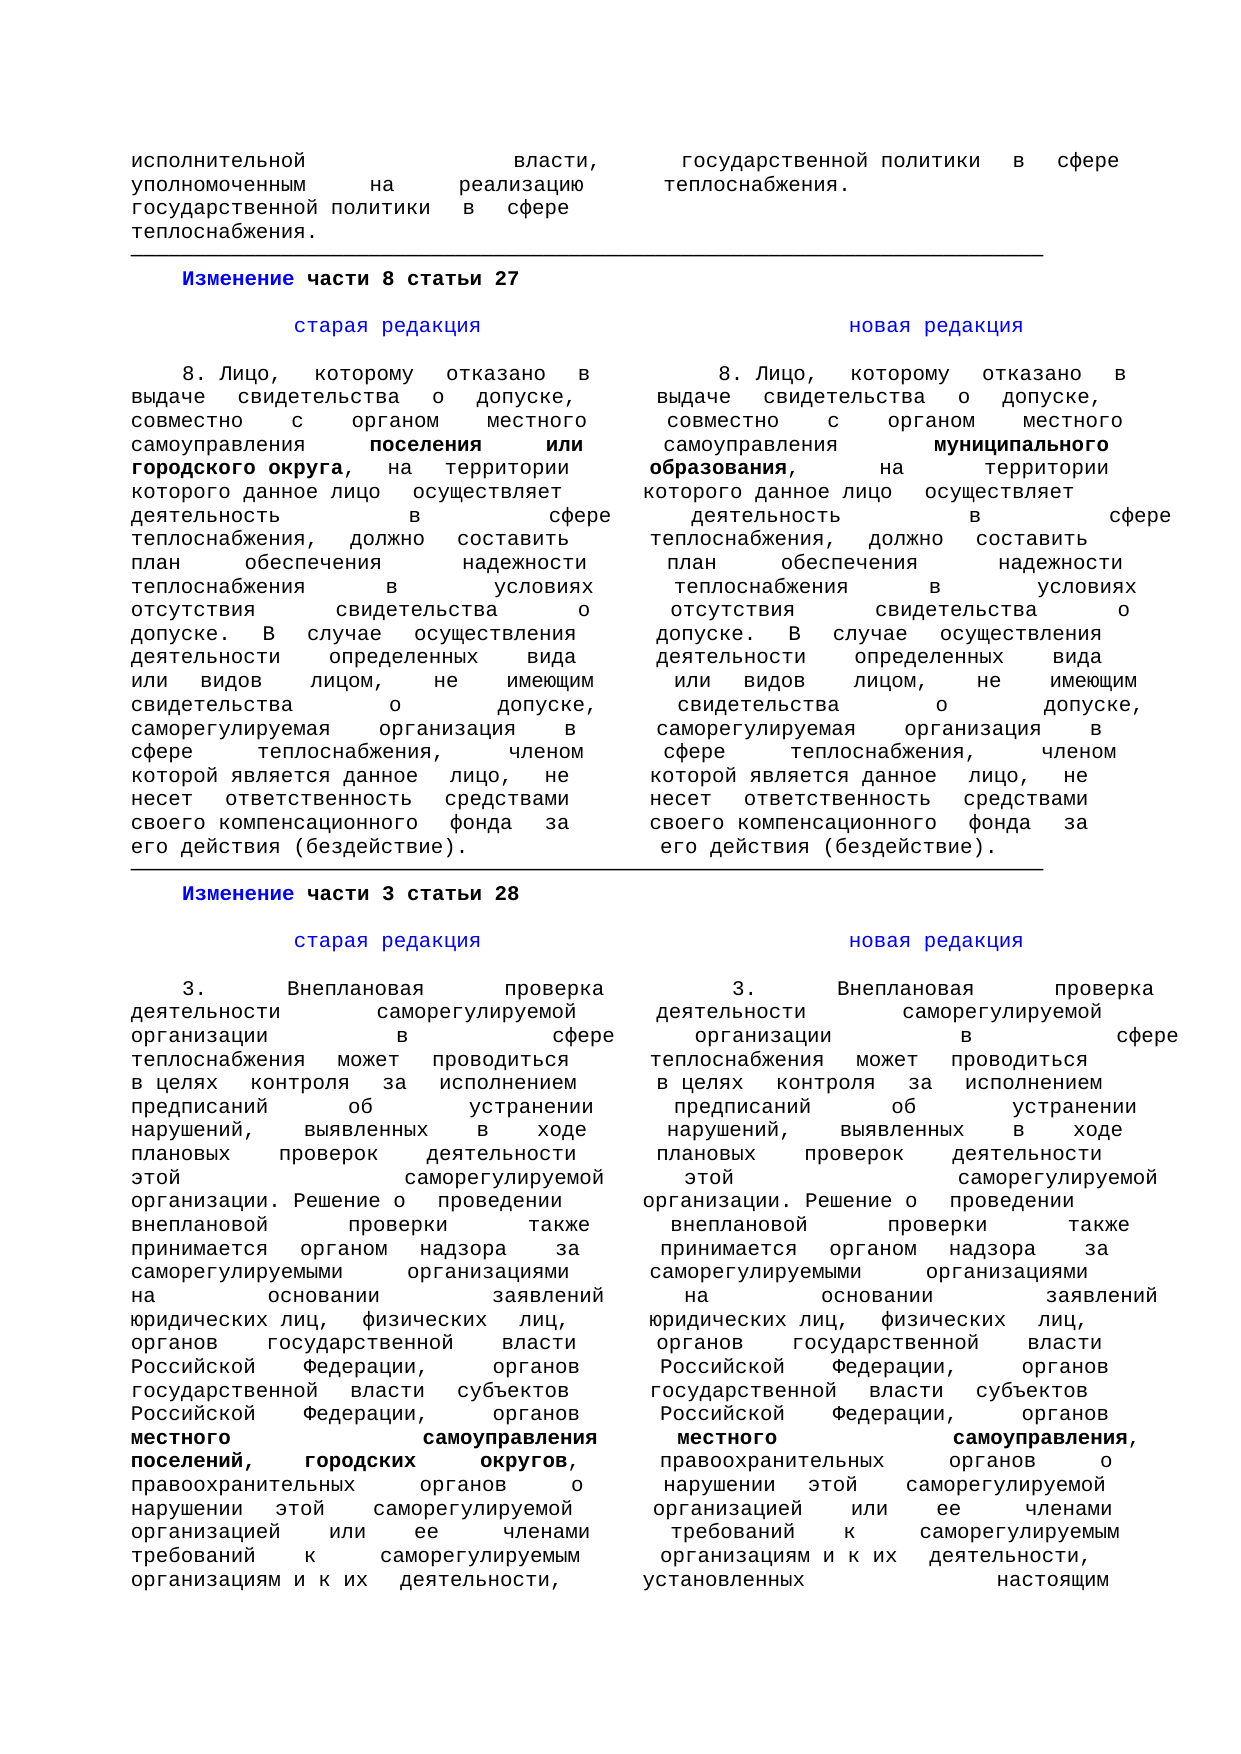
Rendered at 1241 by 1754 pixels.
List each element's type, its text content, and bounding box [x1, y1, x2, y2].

text его действия (бездействие). его действия (бездействие). [118, 836, 1181, 859]
text органов государственной власти органов государственной власти [118, 1332, 1181, 1356]
text деятельность в сфере деятельность в сфере [118, 505, 1181, 528]
text теплоснабжения, должно составить теплоснабжения, должно составить [118, 528, 1181, 552]
text деятельности определенных вида деятельности определенных вида [118, 647, 1181, 670]
text несет ответственность средствами несет ответственность средствами [118, 788, 1181, 812]
text предписаний об устранении предписаний об устранении [118, 1096, 1181, 1119]
text на основании заявлений на основании заявлений [118, 1285, 1181, 1309]
text поселений, городских округов, правоохранительных органов о [118, 1451, 1181, 1474]
text требований к саморегулируемым организациям и к их деятельности, [118, 1545, 1181, 1569]
text выдаче свидетельства о допуске, выдаче свидетельства о допуске, [118, 386, 1181, 410]
text или видов лицом, не имеющим или видов лицом, не имеющим [118, 670, 1181, 694]
text старая редакция новая редакция [118, 930, 1181, 954]
text организациям и к их деятельности, установленных настоящим [118, 1569, 1181, 1592]
text Изменение части 8 статьи 27 [118, 268, 1181, 292]
text отсутствия свидетельства о отсутствия свидетельства о [118, 599, 1181, 623]
text саморегулируемыми организациями саморегулируемыми организациями [118, 1261, 1181, 1285]
text которого данное лицо осуществляет которого данное лицо осуществляет [118, 481, 1181, 505]
text государственной власти субъектов государственной власти субъектов [118, 1379, 1181, 1403]
text внеплановой проверки также внеплановой проверки также [118, 1214, 1181, 1238]
text исполнительной власти, государственной политики в сфере [118, 150, 1181, 174]
text теплоснабжения в условиях теплоснабжения в условиях [118, 576, 1181, 599]
text правоохранительных органов о нарушении этой саморегулируемой [118, 1474, 1181, 1498]
text организации в сфере организации в сфере [118, 1025, 1181, 1048]
text Изменение части 3 статьи 28 [118, 883, 1181, 907]
text юридических лиц, физических лиц, юридических лиц, физических лиц, [118, 1309, 1181, 1332]
text Российской Федерации, органов Российской Федерации, органов [118, 1403, 1181, 1427]
text этой саморегулируемой этой саморегулируемой [118, 1167, 1181, 1190]
text в целях контроля за исполнением в целях контроля за исполнением [118, 1072, 1181, 1096]
text местного самоуправления местного самоуправления, [118, 1427, 1181, 1451]
text нарушении этой саморегулируемой организацией или ее членами [118, 1498, 1181, 1521]
text своего компенсационного фонда за своего компенсационного фонда за [118, 812, 1181, 836]
text плановых проверок деятельности плановых проверок деятельности [118, 1143, 1181, 1167]
text городского округа, на территории образования, на территории [118, 457, 1181, 481]
text ───────────────────────────────────────────────────────────────────────── [118, 859, 1181, 883]
text организации. Решение о проведении организации. Решение о проведении [118, 1190, 1181, 1214]
text которой является данное лицо, не которой является данное лицо, не [118, 765, 1181, 788]
text теплоснабжения. [118, 221, 1181, 244]
text самоуправления поселения или самоуправления муниципального [118, 434, 1181, 457]
text организацией или ее членами требований к саморегулируемым [118, 1521, 1181, 1545]
text допуске. В случае осуществления допуске. В случае осуществления [118, 623, 1181, 647]
text нарушений, выявленных в ходе нарушений, выявленных в ходе [118, 1119, 1181, 1143]
text ───────────────────────────────────────────────────────────────────────── [118, 244, 1181, 268]
text саморегулируемая организация в саморегулируемая организация в [118, 717, 1181, 741]
text совместно с органом местного совместно с органом местного [118, 410, 1181, 434]
text Российской Федерации, органов Российской Федерации, органов [118, 1356, 1181, 1379]
text теплоснабжения может проводиться теплоснабжения может проводиться [118, 1048, 1181, 1072]
text свидетельства о допуске, свидетельства о допуске, [118, 694, 1181, 717]
text сфере теплоснабжения, членом сфере теплоснабжения, членом [118, 741, 1181, 765]
text деятельности саморегулируемой деятельности саморегулируемой [118, 1001, 1181, 1025]
text 8. Лицо, которому отказано в 8. Лицо, которому отказано в [118, 363, 1181, 386]
text 3. Внеплановая проверка 3. Внеплановая проверка [118, 978, 1181, 1001]
text старая редакция новая редакция [118, 316, 1181, 339]
text принимается органом надзора за принимается органом надзора за [118, 1238, 1181, 1261]
text план обеспечения надежности план обеспечения надежности [118, 552, 1181, 576]
text уполномоченным на реализацию теплоснабжения. [118, 174, 1181, 197]
text государственной политики в сфере [118, 197, 1181, 221]
